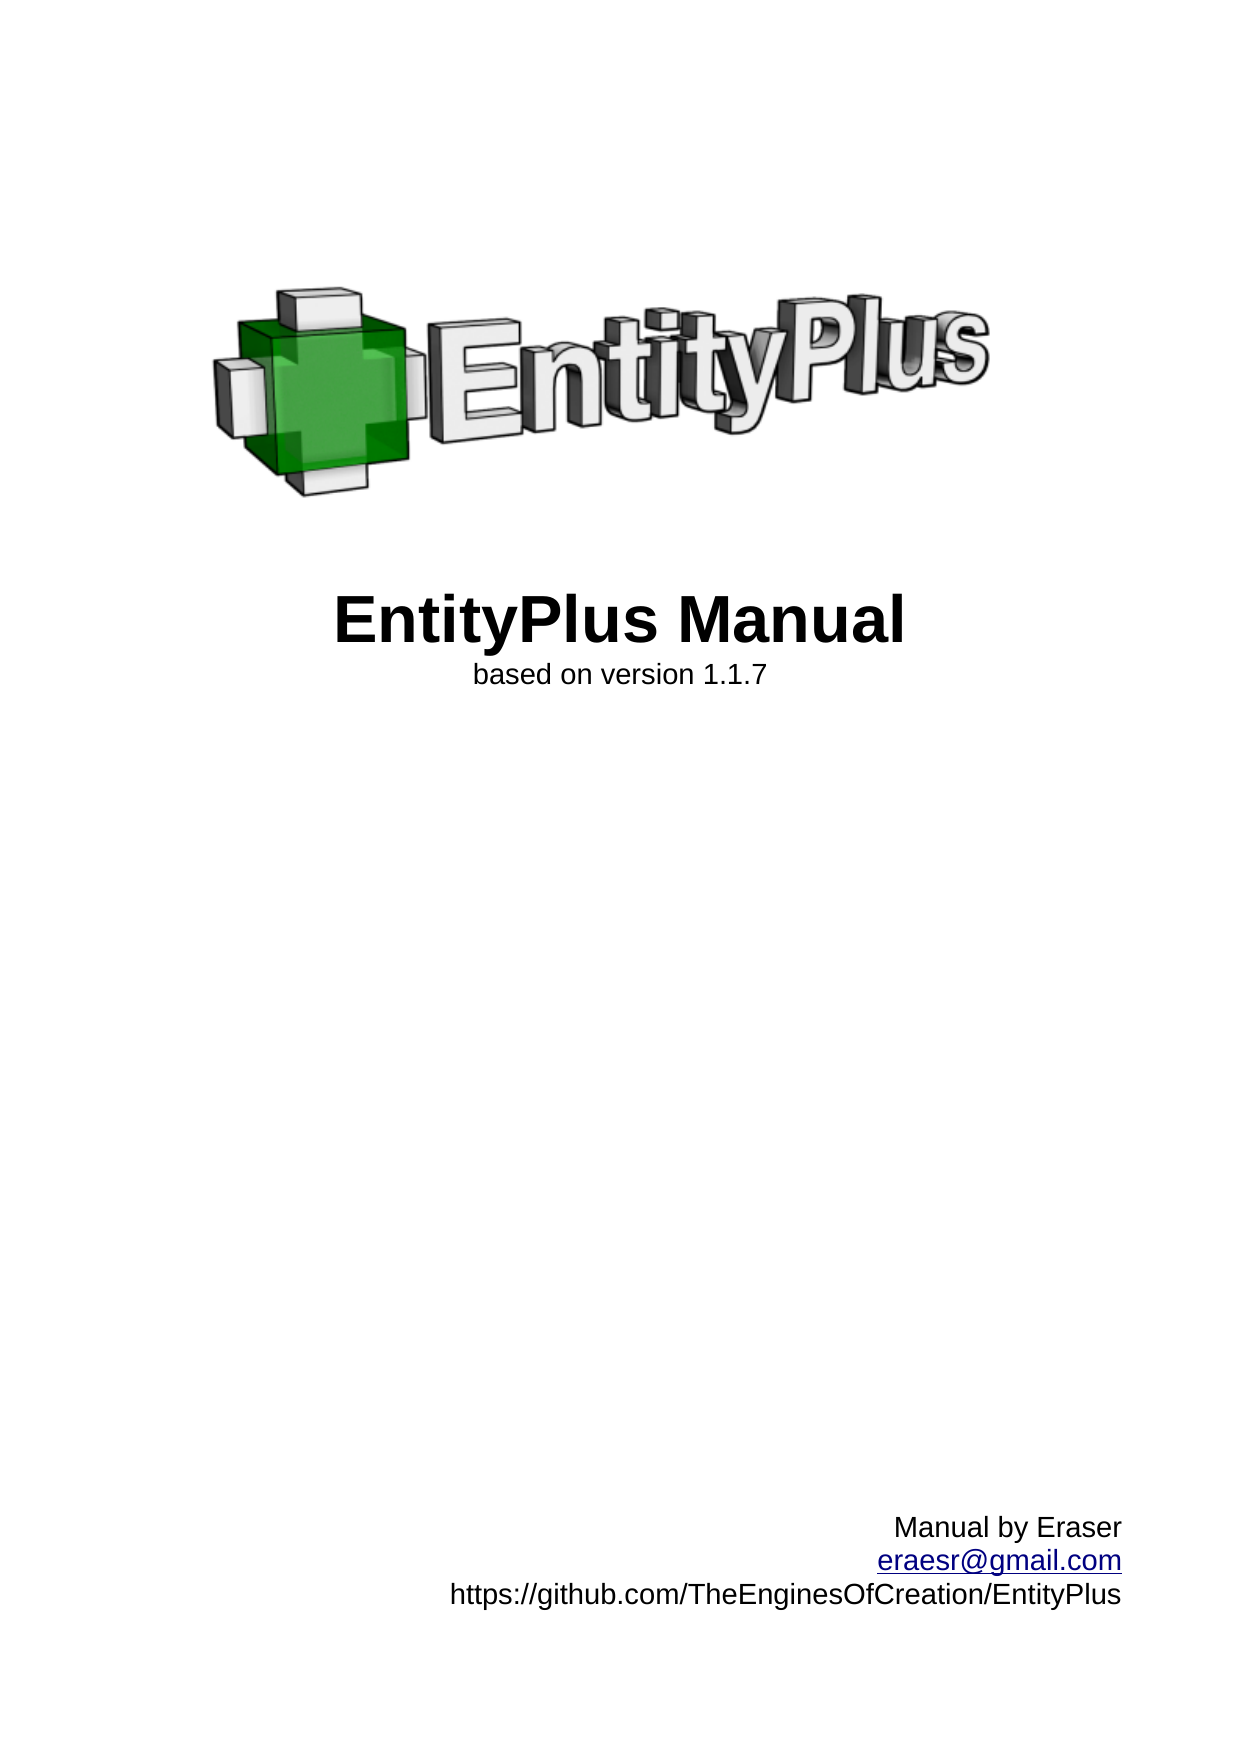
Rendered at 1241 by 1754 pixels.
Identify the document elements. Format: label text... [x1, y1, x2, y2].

text eraesr@gmail.com [118, 1543, 1122, 1577]
text based on version 1.1.7 [118, 657, 1122, 691]
text Manual by Eraser [118, 1510, 1122, 1543]
text EntityPlus Manual [118, 580, 1122, 657]
text https://github.com/TheEnginesOfCreation/EntityPlus [118, 1577, 1122, 1611]
picture [192, 270, 1004, 504]
